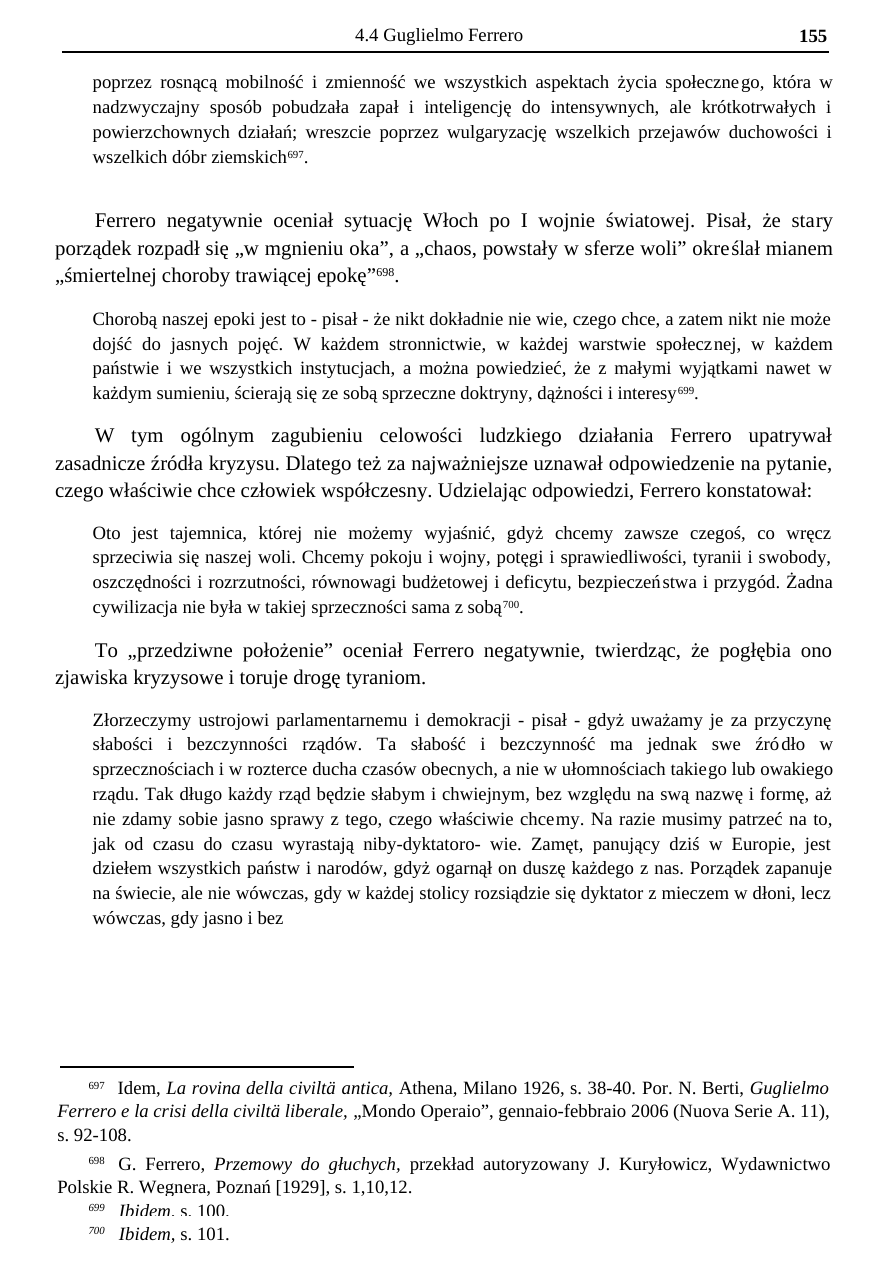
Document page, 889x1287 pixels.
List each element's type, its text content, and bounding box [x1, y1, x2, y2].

text W tym ogólnym zagubieniu celowości ludzkiego działania Ferrero upatrywał zasadnicze źródła kryzysu. Dlatego też za najważniejsze uznawał odpowiedzenie na pytanie, czego właściwie chce człowiek współczesny. Udzielając odpowiedzi, Ferrero konstatował: [55, 423, 833, 502]
text Ferrero negatywnie oceniał sytuację Włoch po I wojnie światowej. Pisał, że sta­ry porządek rozpadł się „w mgnieniu oka”, a „chaos, powstały w sferze woli” okre­ślał mianem „śmiertelnej choroby trawiącej epokę”698. [55, 208, 833, 287]
text 4.4 Guglielmo Ferrero [355, 23, 536, 45]
text 700 Ibidem, s. 101. [57, 1222, 831, 1244]
text 155 [799, 24, 831, 46]
text Chorobą naszej epoki jest to - pisał - że nikt dokładnie nie wie, czego chce, a zatem nikt nie może dojść do jasnych pojęć. W każdem stronnictwie, w każdej warstwie społecz­nej, w każdem państwie i we wszystkich instytucjach, a można powiedzieć, że z małymi wyjątkami nawet w każdym sumieniu, ścierają się ze sobą sprzeczne doktryny, dążności i interesy699. [92, 308, 833, 403]
text poprzez rosnącą mobilność i zmienność we wszystkich aspektach życia społeczne­go, która w nadzwyczajny sposób pobudzała zapał i inteligencję do intensywnych, ale krótkotrwałych i powierzchownych działań; wreszcie poprzez wulgaryzację wszelkich przejawów duchowości i wszelkich dóbr ziemskich697. [92, 71, 833, 167]
text 699 Ibidem, s. 100. [57, 1199, 831, 1216]
text Oto jest tajemnica, której nie możemy wyjaśnić, gdyż chcemy zawsze czegoś, co wręcz sprzeciwia się naszej woli. Chcemy pokoju i wojny, potęgi i sprawiedliwości, tyranii i swobody, oszczędności i rozrzutności, równowagi budżetowej i deficytu, bezpieczeń­stwa i przygód. Żadna cywilizacja nie była w takiej sprzeczności sama z sobą700. [92, 522, 833, 618]
text Złorzeczymy ustrojowi parlamentarnemu i demokracji - pisał - gdyż uważamy je za przyczynę słabości i bezczynności rządów. Ta słabość i bezczynność ma jednak swe źró­dło w sprzecznościach i w rozterce ducha czasów obecnych, a nie w ułomnościach takie­go lub owakiego rządu. Tak długo każdy rząd będzie słabym i chwiejnym, bez względu na swą nazwę i formę, aż nie zdamy sobie jasno sprawy z tego, czego właściwie chce­my. Na razie musimy patrzeć na to, jak od czasu do czasu wyrastają niby-dyktatoro- wie. Zamęt, panujący dziś w Europie, jest dziełem wszystkich państw i narodów, gdyż ogarnął on duszę każdego z nas. Porządek zapanuje na świecie, ale nie wówczas, gdy w każdej stolicy rozsiądzie się dyktator z mieczem w dłoni, lecz wówczas, gdy jasno i bez [92, 708, 833, 928]
text 698 G. Ferrero, Przemowy do głuchych, przekład autoryzowany J. Kuryłowicz, Wydawnic­two Polskie R. Wegnera, Poznań [1929], s. 1,10,12. [57, 1152, 831, 1196]
text To „przedziwne położenie” oceniał Ferrero negatywnie, twierdząc, że pogłębia ono zjawiska kryzysowe i toruje drogę tyraniom. [55, 637, 833, 689]
text 697 Idem, La rovina della civiltä antica, Athena, Milano 1926, s. 38-40. Por. N. Berti, Gugliel­mo Ferrero e la crisi della civiltä liberale, „Mondo Operaio”, gennaio-febbraio 2006 (Nuova Serie A. 11), s. 92-108. [57, 1077, 831, 1145]
